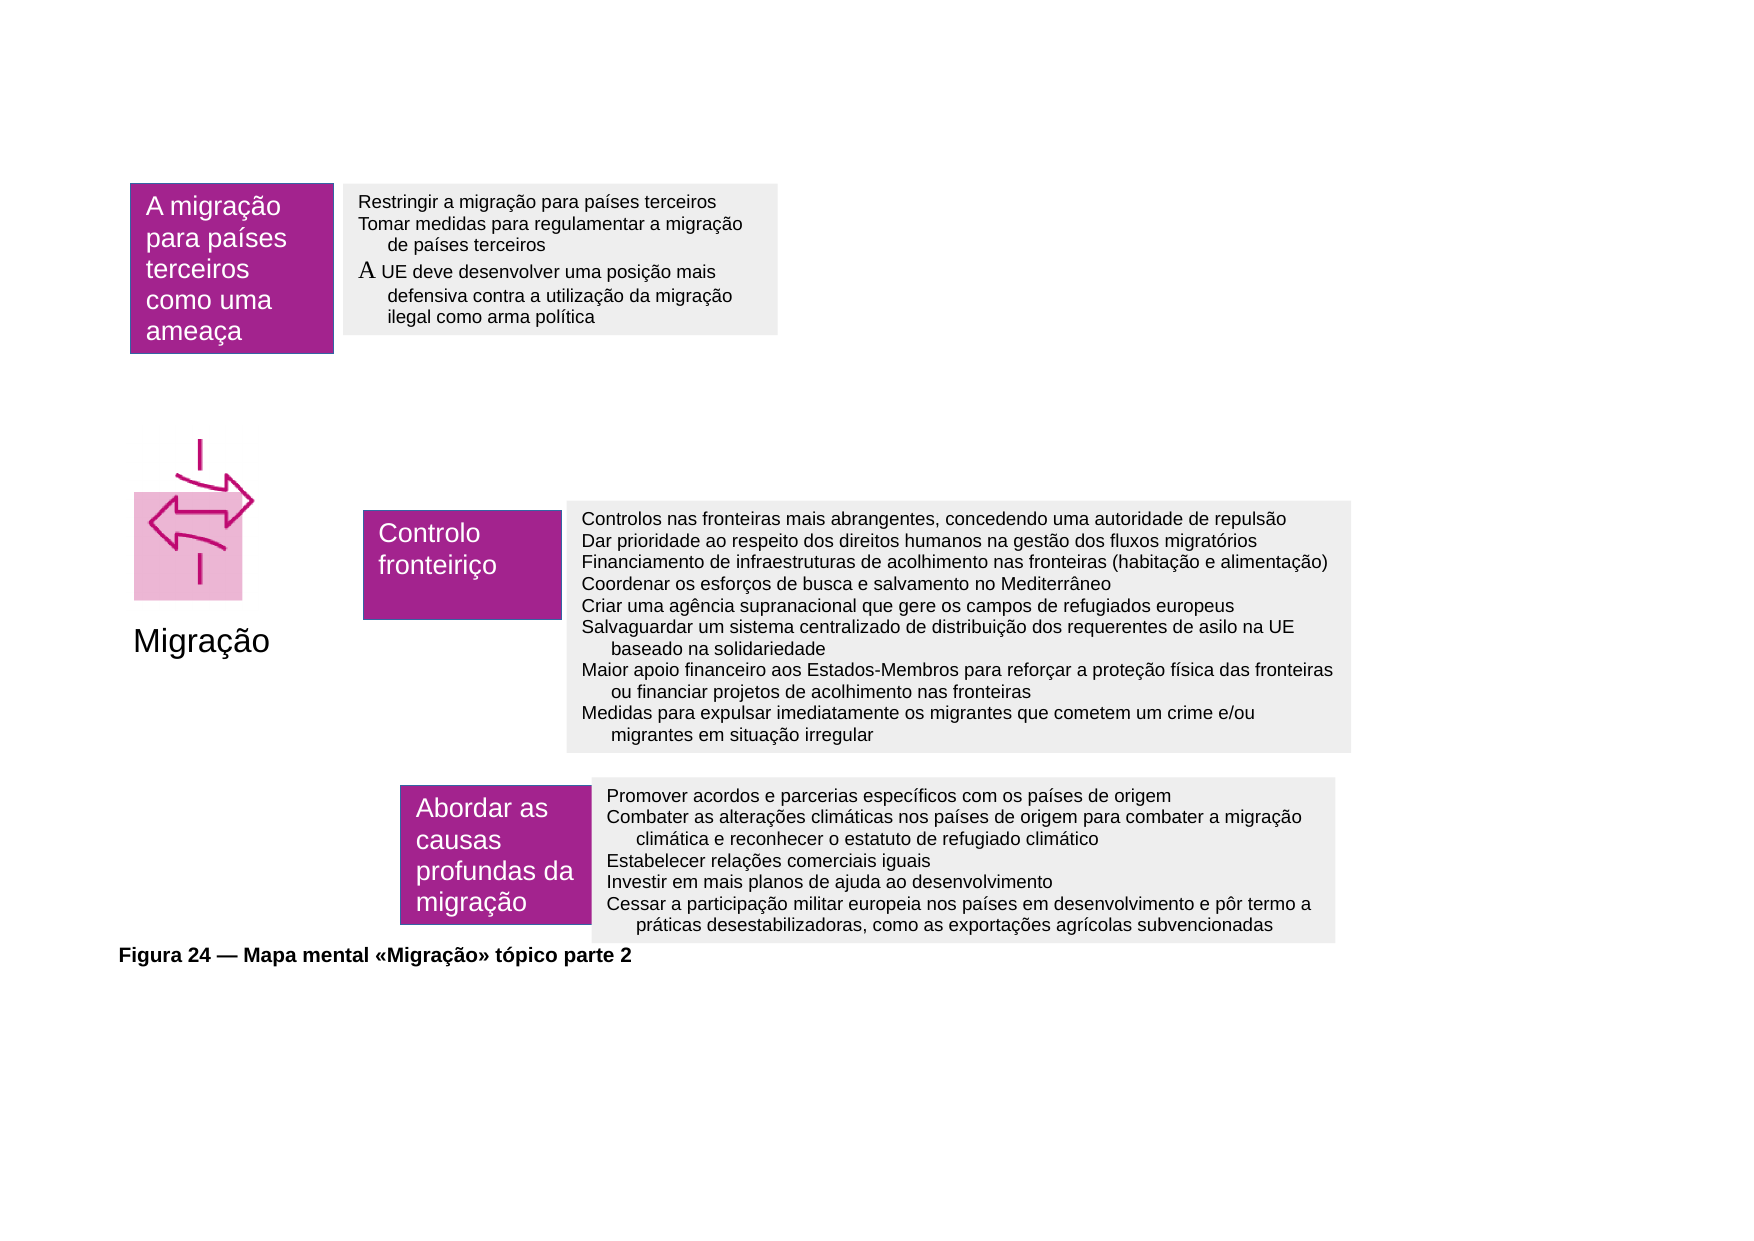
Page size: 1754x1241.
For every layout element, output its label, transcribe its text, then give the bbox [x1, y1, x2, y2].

text Figura 24 — Mapa mental «Migração» tópico parte 2 [118, 196, 1351, 967]
picture [126, 425, 259, 611]
